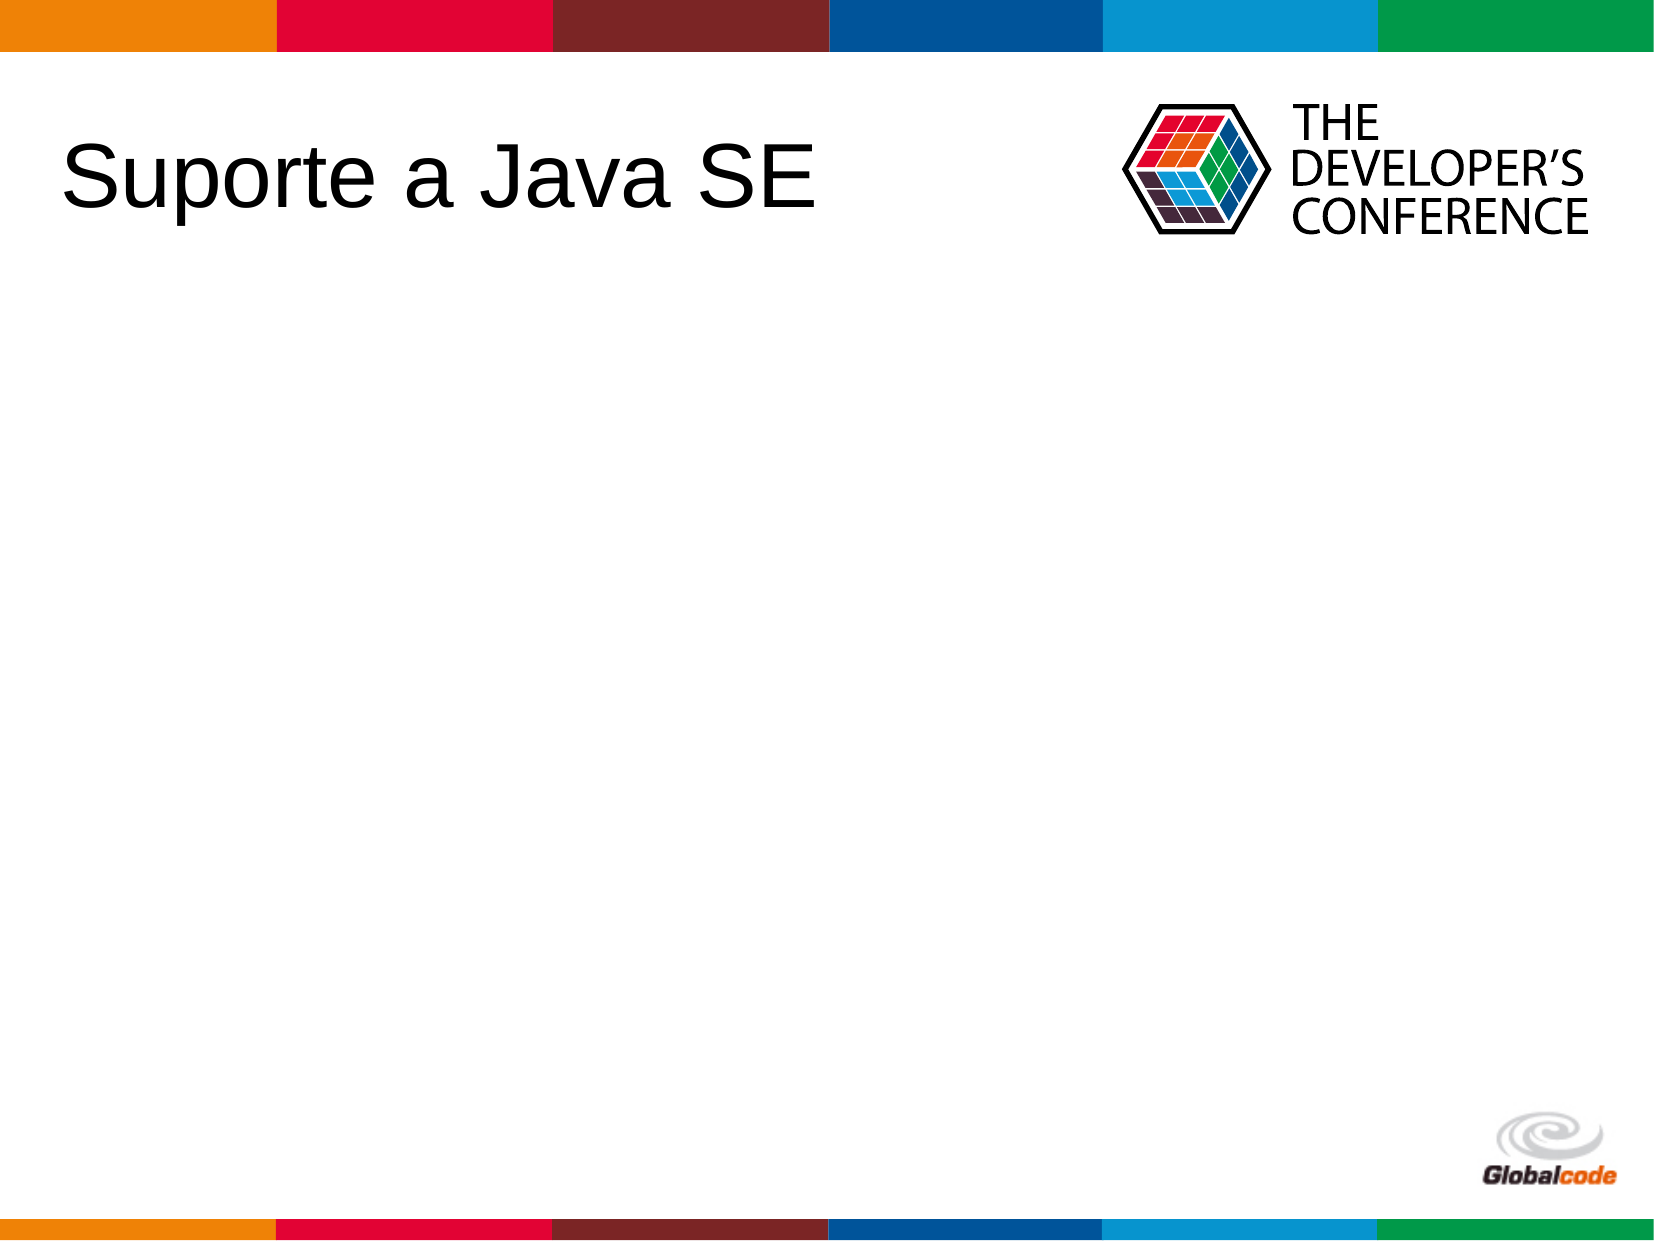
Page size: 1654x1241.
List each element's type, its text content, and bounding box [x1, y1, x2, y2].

picture [1464, 1062, 1638, 1219]
title Suporte a Java SE [45, 87, 1075, 256]
